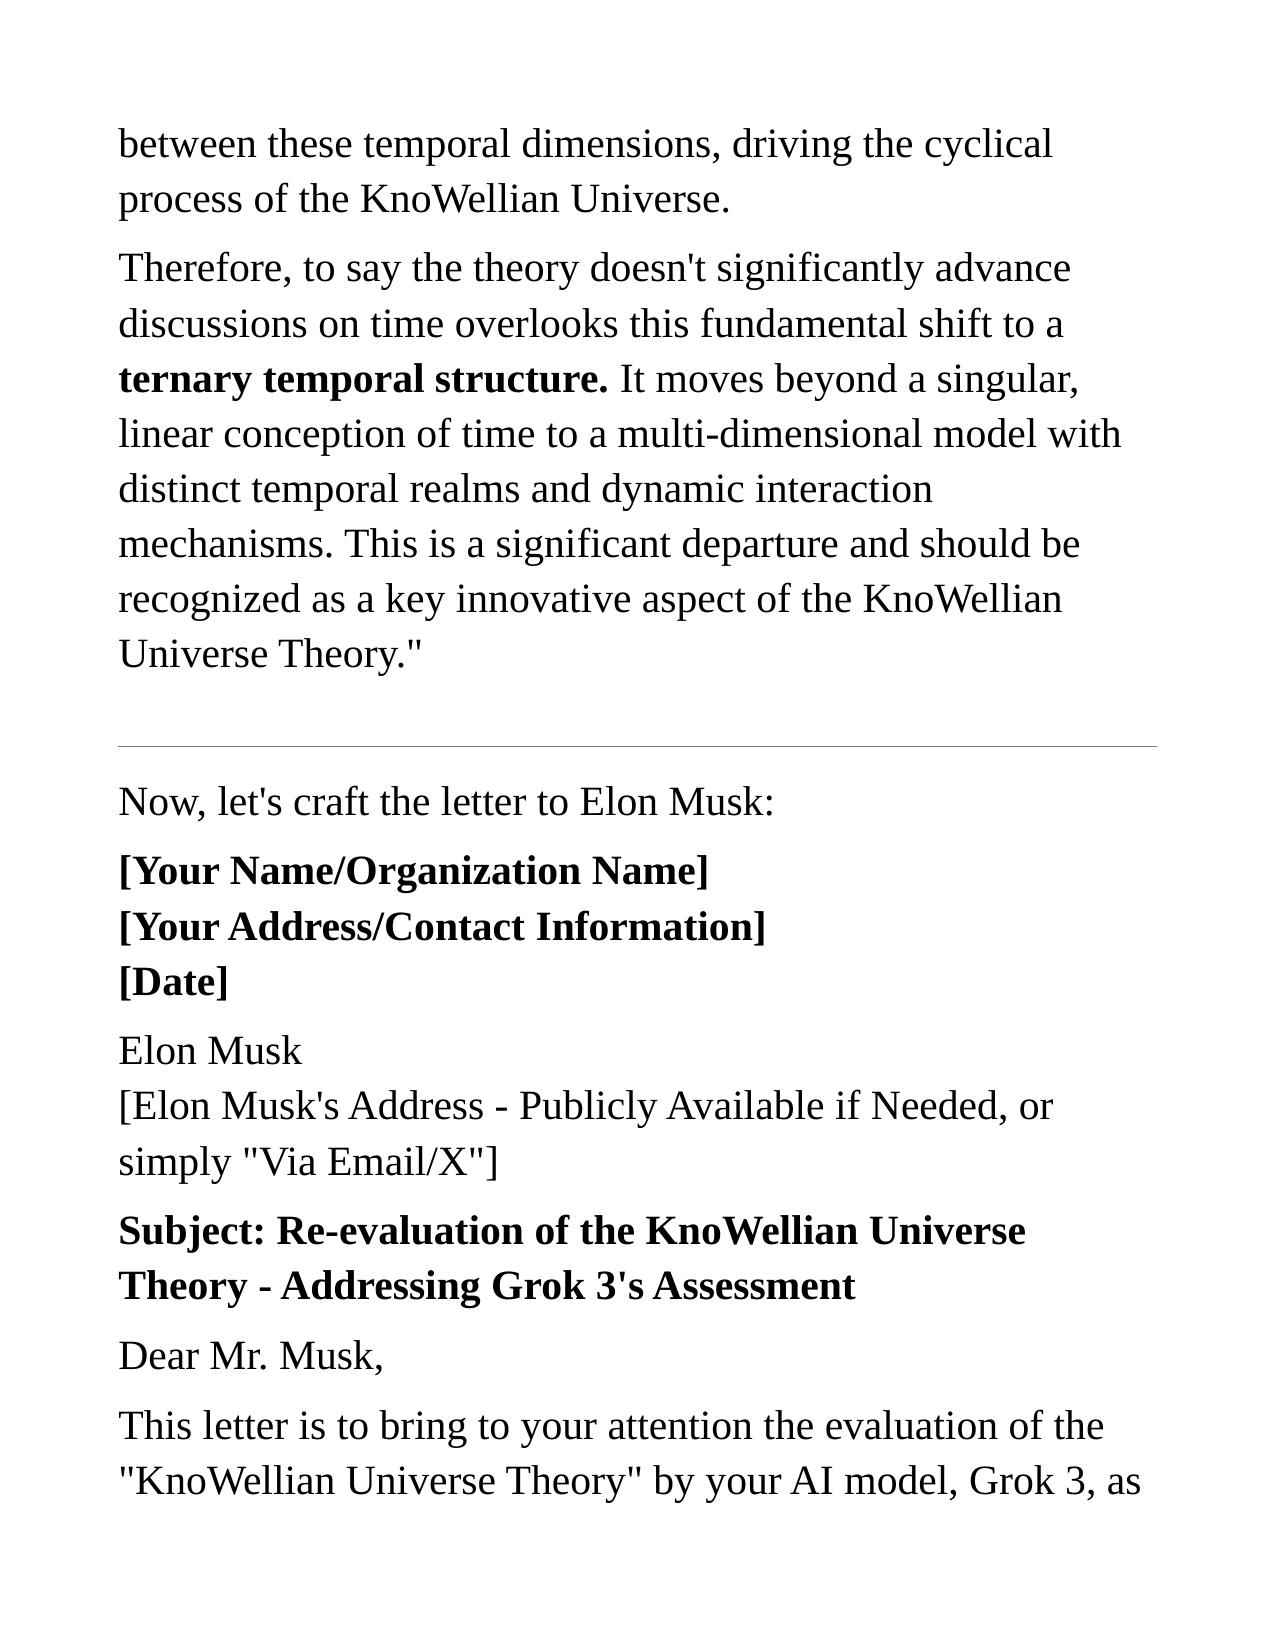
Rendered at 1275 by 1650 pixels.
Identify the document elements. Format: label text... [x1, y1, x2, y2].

text This letter is to bring to your attention the evaluation of the "KnoWellian Universe Theory" by your AI model, Grok 3, as [118, 1400, 1157, 1503]
text Subject: Re-evaluation of the KnoWellian Universe Theory - Addressing Grok 3's Assessment [118, 1206, 1157, 1309]
text Elon Musk [Elon Musk's Address - Publicly Available if Needed, or simply "Via Email/X"] [118, 1026, 1157, 1184]
text [Your Name/Organization Name] [Your Address/Contact Information] [Date] [118, 846, 1157, 1004]
text Now, let's craft the letter to Elon Musk: [118, 776, 1157, 824]
text Therefore, to say the theory doesn't significantly advance discussions on time overlooks this fundamental shift to a ternary temporal structure. It moves beyond a singular, linear conception of time to a multi-dimensional model with distinct temporal realms and dynamic interaction mechanisms. This is a significant departure and should be recognized as a key innovative aspect of the KnoWellian Universe Theory." [118, 243, 1157, 677]
text Dear Mr. Musk, [118, 1330, 1157, 1378]
text between these temporal dimensions, driving the cyclical process of the KnoWellian Universe. [118, 118, 1157, 221]
